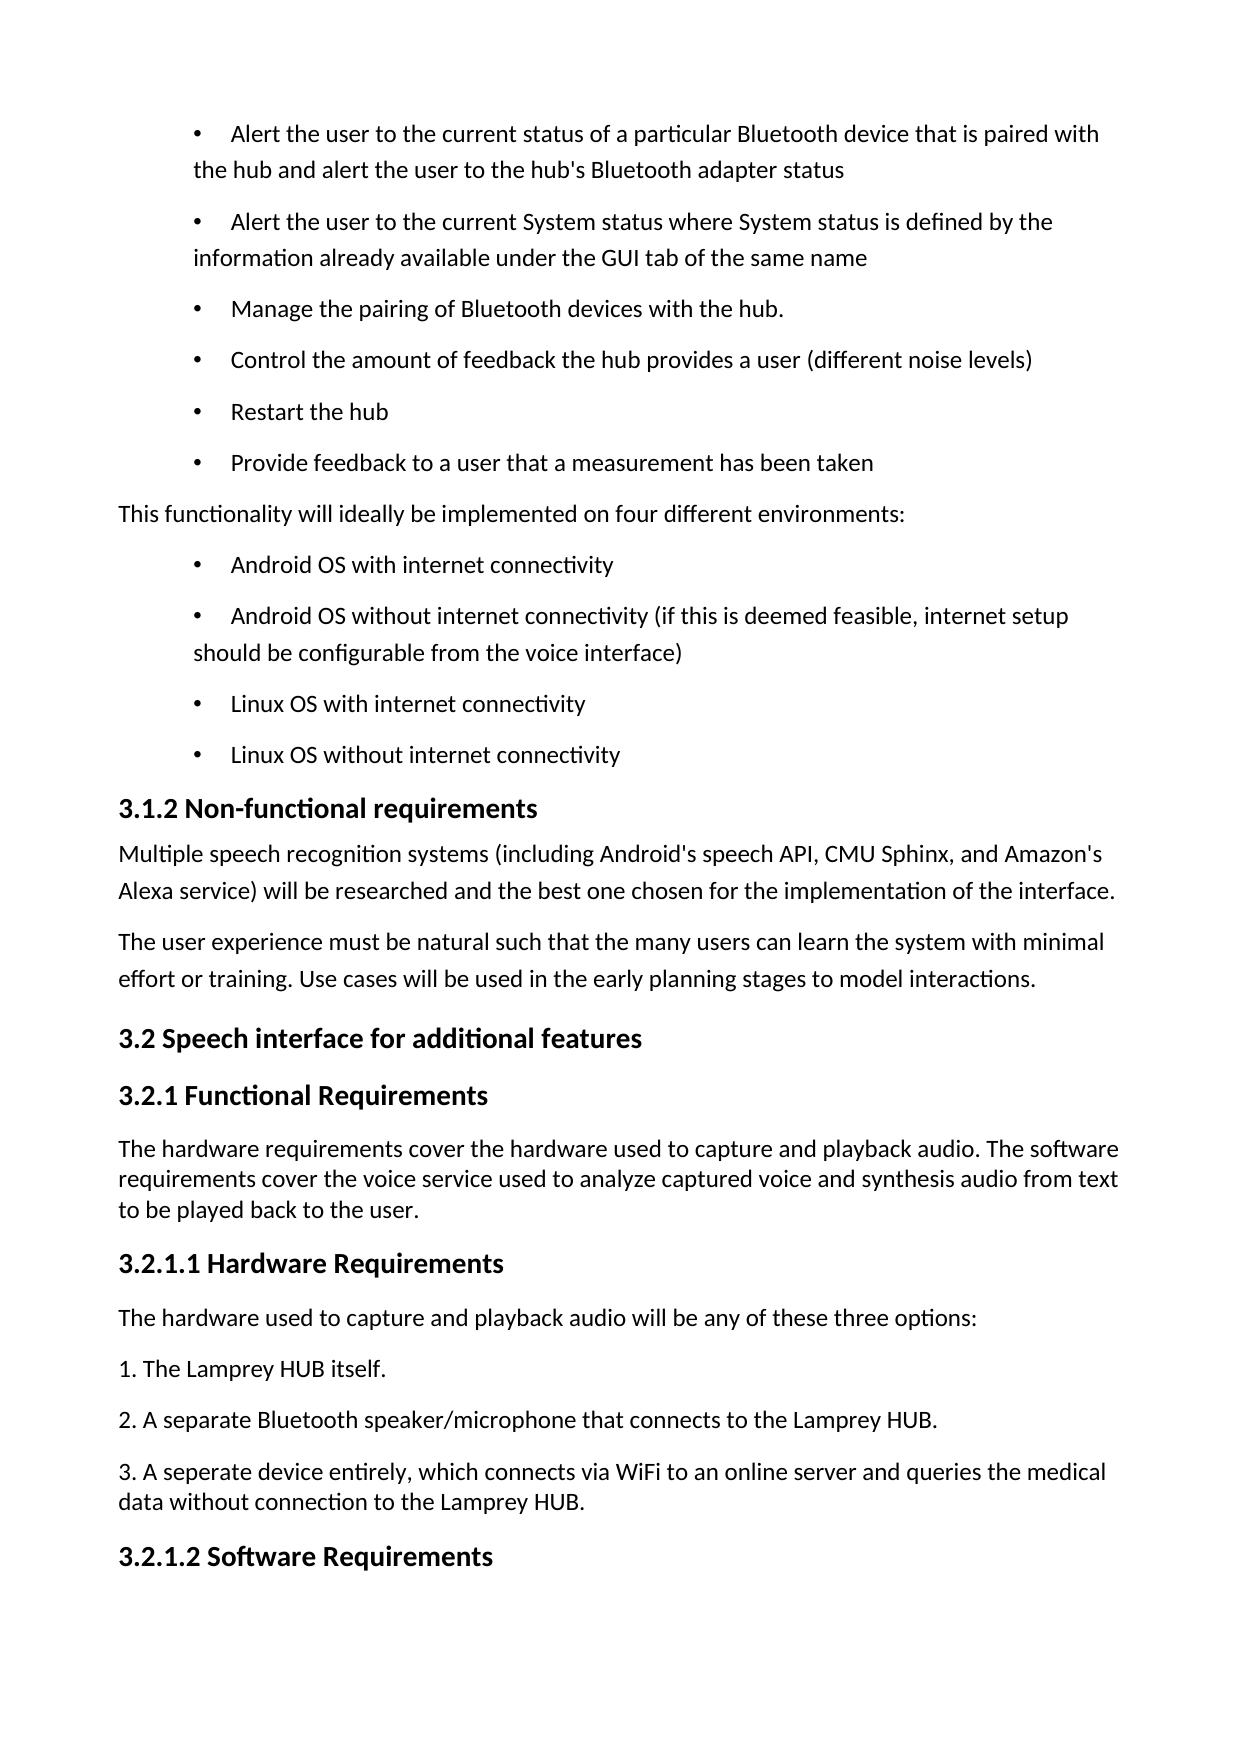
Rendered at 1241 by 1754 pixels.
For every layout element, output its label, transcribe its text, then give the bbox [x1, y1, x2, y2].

text 3.2 Speech interface for additional features [118, 1020, 1122, 1056]
text The hardware requirements cover the hardware used to capture and playback audio. The software requirements cover the voice service used to analyze captured voice and synthesis audio from text to be played back to the user. [118, 1133, 1122, 1225]
text This functionality will ideally be implemented on four different environments: [118, 498, 1122, 529]
list Android OS with internet connectivity [156, 549, 1122, 580]
list Linux OS without internet connectivity [156, 739, 1122, 770]
text 3.2.1.1 Hardware Requirements [118, 1246, 1122, 1281]
list Android OS without internet connectivity (if this is deemed feasible, internet setup should be configurable from the voice interface) [156, 600, 1122, 667]
list Control the amount of feedback the hub provides a user (different noise levels) [156, 345, 1122, 375]
text 3.2.1 Functional Requirements [118, 1077, 1122, 1112]
text 3.2.1.2 Software Requirements [118, 1538, 1122, 1573]
list Manage the pairing of Bluetooth devices with the hub. [156, 293, 1122, 324]
text 1. The Lamprey HUB itself. [118, 1353, 1122, 1384]
text The hardware used to capture and playback audio will be any of these three options: [118, 1302, 1122, 1332]
list Alert the user to the current System status where System status is defined by the information already available under the GUI tab of the same name [156, 206, 1122, 273]
list Alert the user to the current status of a particular Bluetooth device that is paired with the hub and alert the user to the hub's Bluetooth adapter status [156, 118, 1122, 185]
list Restart the hub [156, 396, 1122, 426]
text 3. A seperate device entirely, which connects via WiFi to an online server and queries the medical data without connection to the Lamprey HUB. [118, 1456, 1122, 1517]
list Provide feedback to a user that a measurement has been taken [156, 447, 1122, 477]
text 3.1.2 Non-functional requirements [118, 790, 1122, 826]
text 2. A separate Bluetooth speaker/microphone that connects to the Lamprey HUB. [118, 1405, 1122, 1435]
text The user experience must be natural such that the many users can learn the system with minimal effort or training. Use cases will be used in the early planning stages to model interactions. [118, 926, 1122, 993]
list Linux OS with internet connectivity [156, 688, 1122, 719]
text Multiple speech recognition systems (including Android's speech API, CMU Sphinx, and Amazon's Alexa service) will be researched and the best one chosen for the implementation of the interface. [118, 838, 1122, 906]
